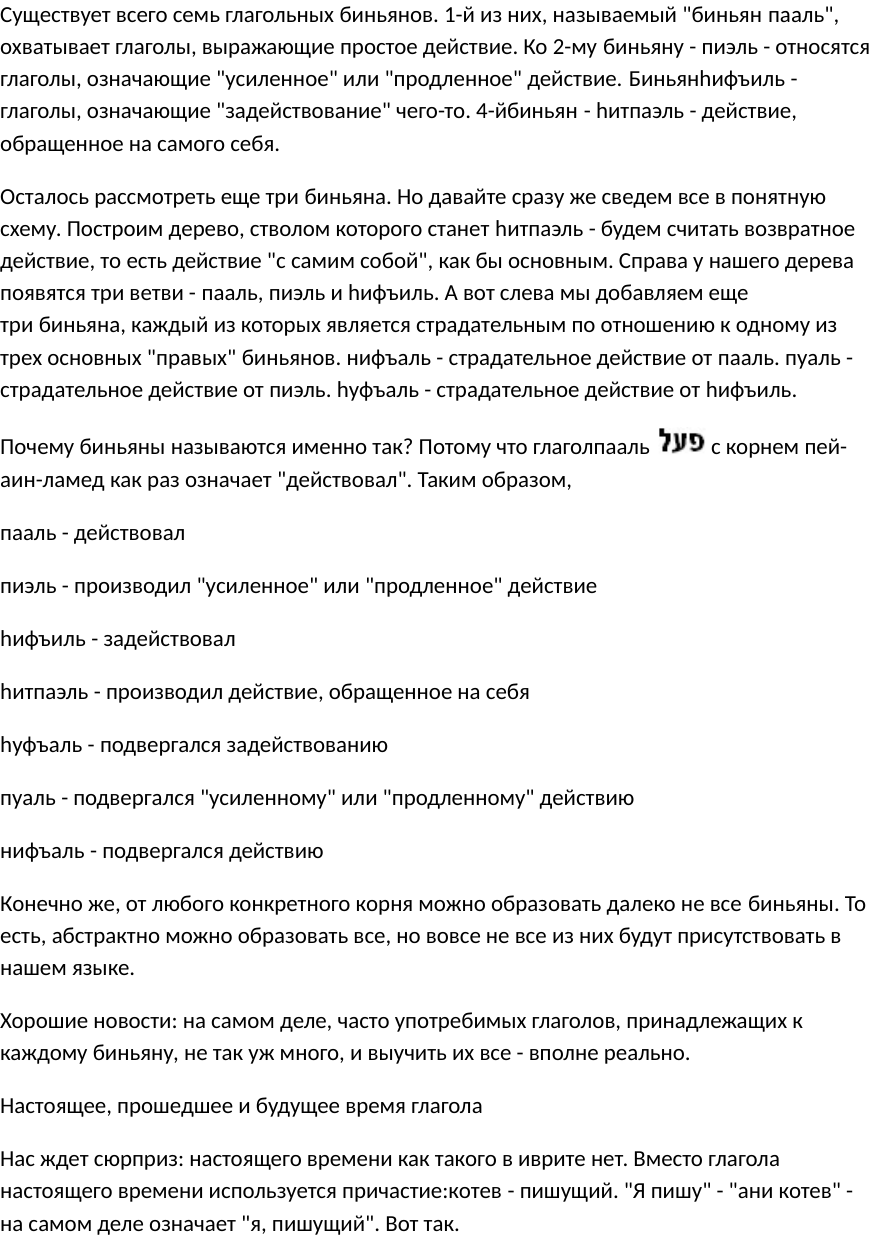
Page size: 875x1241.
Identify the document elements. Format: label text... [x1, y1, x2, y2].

picture [658, 427, 706, 455]
text Настоящее, прошедшее и будущее время глагола [0, 1091, 874, 1119]
text Конечно же, от любого конкретного корня можно образовать далеко не все биньяны. То есть, абстрактно можно образовать все, но вовсе не все из них будут присутствовать в нашем языке. [0, 889, 874, 981]
text hифъиль - задействовал [0, 624, 874, 652]
text пиэль - производил "усиленное" или "продленное" действие [0, 571, 874, 599]
text Почему биньяны называются именно так? Потому что глаголпааль с корнем пей-аин-ламед как раз означает "действовал". Таким образом, [0, 428, 874, 493]
text пуаль - подвергался "усиленному" или "продленному" действию [0, 783, 874, 811]
text пааль - действовал [0, 518, 874, 546]
text нифъаль - подвергался действию [0, 836, 874, 864]
text hуфъаль - подвергался задействованию [0, 730, 874, 758]
text Существует всего семь глагольных биньянов. 1-й из них, называемый "биньян пааль", охватывает глаголы, выражающие простое действие. Ко 2-му биньяну - пиэль - относятся глаголы, означающие "усиленное" или "продленное" действие. Биньянhифъиль - глаголы, означающие "задействование" чего-то. 4-йбиньян - hитпаэль - действие, обращенное на самого себя. [0, 0, 874, 157]
text Хорошие новости: на самом деле, часто употребимых глаголов, принадлежащих к каждому биньяну, не так уж много, и выучить их все - вполне реально. [0, 1006, 874, 1066]
text Осталось рассмотреть еще три биньяна. Но давайте сразу же сведем все в понятную схему. Построим дерево, стволом которого станет hитпаэль - будем считать возвратное действие, то есть действие "с самим собой", как бы основным. Справа у нашего дерева появятся три ветви - пааль, пиэль и hифъиль. А вот слева мы добавляем еще три биньяна, каждый из которых является страдательным по отношению к одному из трех основных "правых" биньянов. нифъаль - страдательное действие от пааль. пуаль - страдательное действие от пиэль. hуфъаль - страдательное действие от hифъиль. [0, 182, 874, 403]
text Нас ждет сюрприз: настоящего времени как такого в иврите нет. Вместо глагола настоящего времени используется причастие:котев - пишущий. "Я пишу" - "ани котев" - на самом деле означает "я, пишущий". Вот так. [0, 1144, 874, 1237]
text hитпаэль - производил действие, обращенное на себя [0, 677, 874, 705]
